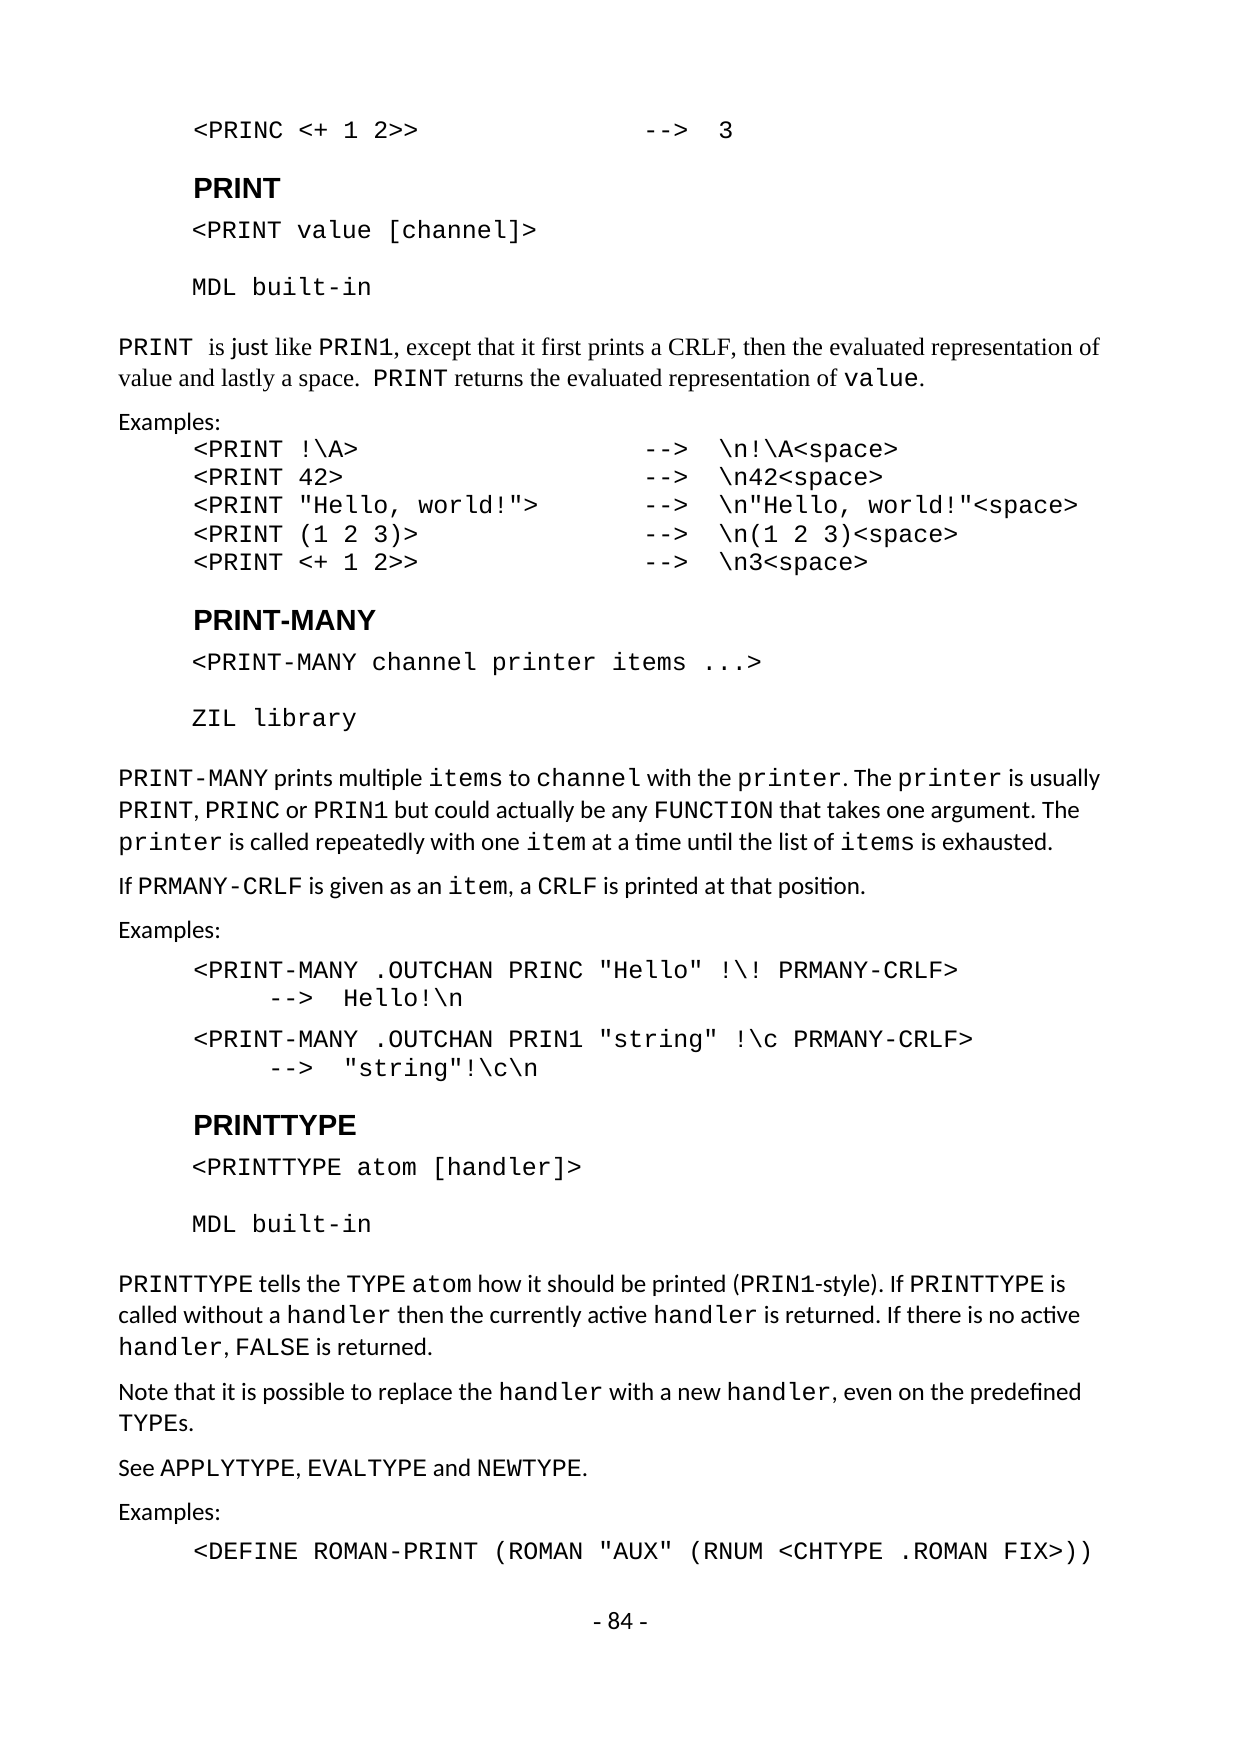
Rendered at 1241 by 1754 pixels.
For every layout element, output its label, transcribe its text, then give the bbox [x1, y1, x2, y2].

subtitle PRINTTYPE [118, 1108, 1122, 1142]
text MDL built-in [192, 1211, 1122, 1239]
text <PRINT !\A> --> \n!\A<space> <PRINT 42> --> \n42<space> <PRINT "Hello, world!"> --> \n"Hello, world!"<space> <PRINT (1 2 3)> --> \n(1 2 3)<space> <PRINT <+ 1 2>> --> \n3<space> [118, 436, 1122, 578]
subtitle PRINT-MANY [118, 603, 1122, 637]
text <DEFINE ROMAN-PRINT (ROMAN "AUX" (RNUM <CHTYPE .ROMAN FIX>)) [118, 1539, 1122, 1567]
text See APPLYTYPE, EVALTYPE and NEWTYPE. [118, 1452, 1122, 1483]
text Note that it is possible to replace the handler with a new handler, even on the predefined TYPEs. [118, 1376, 1122, 1439]
text <PRINT-MANY .OUTCHAN PRINC "Hello" !\! PRMANY-CRLF> --> Hello!\n [118, 958, 1122, 1014]
text <PRINC <+ 1 2>> --> 3 [118, 118, 1122, 146]
text <PRINT-MANY channel printer items ...> [192, 649, 1122, 677]
text ZIL library [192, 706, 1122, 734]
text Examples: [118, 406, 1122, 436]
text <PRINTTYPE atom [handler]> [192, 1154, 1122, 1183]
text PRINT-MANY prints multiple items to channel with the printer. The printer is usually PRINT, PRINC or PRIN1 but could actually be any FUNCTION that takes one argument. The printer is called repeatedly with one item at a time until the list of items is exhausted. [118, 762, 1122, 858]
text Examples: [118, 914, 1122, 945]
text <PRINT-MANY .OUTCHAN PRIN1 "string" !\c PRMANY-CRLF> --> "string"!\c\n [118, 1027, 1122, 1083]
text MDL built-in [192, 274, 1122, 302]
text If PRMANY-CRLF is given as an item, a CRLF is printed at that position. [118, 870, 1122, 902]
text PRINT is just like PRIN1, except that it first prints a CRLF, then the evaluated representation of value and lastly a space. PRINT returns the evaluated representation of value. [118, 331, 1122, 393]
text PRINTTYPE tells the TYPE atom how it should be printed (PRIN1-style). If PRINTTYPE is called without a handler then the currently active handler is returned. If there is no active handler, FALSE is returned. [118, 1268, 1122, 1363]
subtitle PRINT [118, 171, 1122, 205]
text Examples: [118, 1496, 1122, 1526]
text <PRINT value [channel]> [192, 217, 1122, 246]
